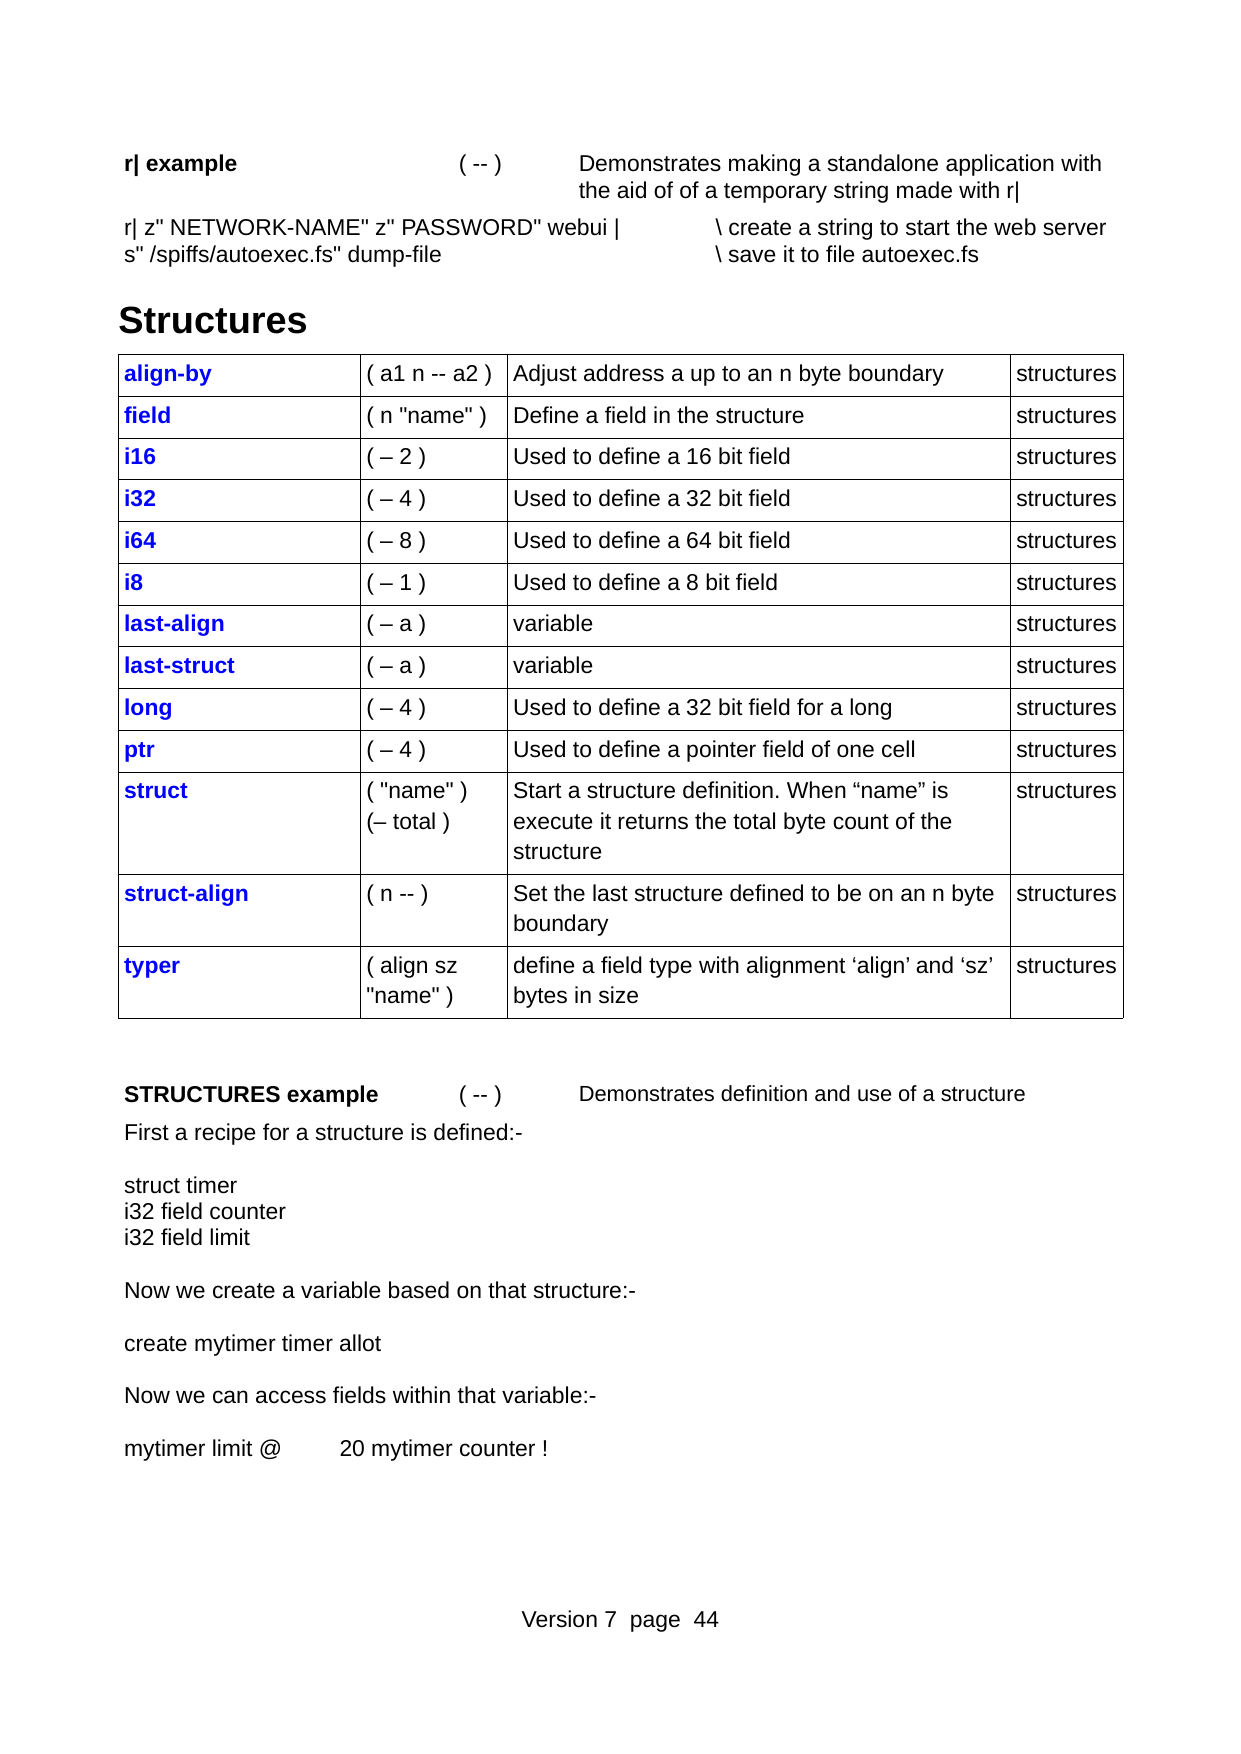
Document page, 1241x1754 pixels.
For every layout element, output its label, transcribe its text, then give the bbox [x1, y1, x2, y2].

table_cell First a recipe for a structure is defined:- struct timer i32 field counter i32 field limit Now we create a variable based on that structure:- create mytimer timer allot Now we can access fields within that variable:- mytimer limit @ 20 mytimer counter ! [118, 1113, 1123, 1467]
table_cell i16 [119, 439, 360, 479]
table_cell ptr [119, 731, 360, 772]
table_header Adjust address a up to an n byte boundary [508, 355, 1010, 396]
table_cell Used to define a 32 bit field [508, 480, 1010, 521]
table_cell ( – 8 ) [361, 522, 507, 563]
table_cell structures [1011, 480, 1123, 521]
table_cell define a field type with alignment ‘align’ and ‘sz’ bytes in size [508, 947, 1010, 1018]
table_cell last-align [119, 606, 360, 646]
table_cell ( "name" ) (– total ) [361, 773, 507, 874]
table_cell structures [1011, 647, 1123, 688]
table_cell structures [1011, 875, 1123, 946]
table_cell Start a structure definition. When “name” is execute it returns the total byte count of the structure [508, 773, 1010, 874]
table_cell Define a field in the structure [508, 397, 1010, 437]
table_header r| example [118, 145, 453, 209]
table_cell ( – 2 ) [361, 439, 507, 479]
table_cell structures [1011, 947, 1123, 1018]
table_header align-by [119, 355, 360, 396]
table_header Demonstrates definition and use of a structure [573, 1075, 1123, 1113]
table_header STRUCTURES example [118, 1075, 453, 1113]
table_cell i8 [119, 564, 360, 604]
table_cell variable [508, 606, 1010, 646]
table_cell structures [1011, 397, 1123, 437]
table_cell long [119, 689, 360, 730]
table_cell Set the last structure defined to be on an n byte boundary [508, 875, 1010, 946]
table_header Demonstrates making a standalone application with the aid of of a temporary string made with r| [573, 145, 1123, 209]
table_cell structures [1011, 689, 1123, 730]
table_cell ( n -- ) [361, 875, 507, 946]
table_cell ( align sz "name" ) [361, 947, 507, 1018]
table_header ( a1 n -- a2 ) [361, 355, 507, 396]
table_cell ( – 4 ) [361, 480, 507, 521]
table_cell structures [1011, 564, 1123, 604]
table_cell Used to define a pointer field of one cell [508, 731, 1010, 772]
table_cell struct [119, 773, 360, 874]
table_cell ( n "name" ) [361, 397, 507, 437]
table_cell ( – a ) [361, 606, 507, 646]
table_cell ( – 4 ) [361, 689, 507, 730]
table_cell ( – a ) [361, 647, 507, 688]
table_header structures [1011, 355, 1123, 396]
table_cell structures [1011, 522, 1123, 563]
table_cell Used to define a 8 bit field [508, 564, 1010, 604]
subtitle Structures [118, 298, 1122, 341]
table_cell Used to define a 16 bit field [508, 439, 1010, 479]
table_cell structures [1011, 439, 1123, 479]
table_cell ( – 4 ) [361, 731, 507, 772]
table_cell structures [1011, 606, 1123, 646]
table_header ( -- ) [453, 1075, 573, 1113]
table_header ( -- ) [453, 145, 573, 209]
table_cell i64 [119, 522, 360, 563]
table_cell Used to define a 64 bit field [508, 522, 1010, 563]
table_cell variable [508, 647, 1010, 688]
table_cell struct-align [119, 875, 360, 946]
table_cell i32 [119, 480, 360, 521]
table_cell last-struct [119, 647, 360, 688]
table_cell structures [1011, 731, 1123, 772]
table_cell typer [119, 947, 360, 1018]
table_cell r| z" NETWORK-NAME" z" PASSWORD" webui | \ create a string to start the web server s" /spiffs/autoexec.fs" dump-file \ save it to file autoexec.fs [118, 209, 1123, 273]
table_cell Used to define a 32 bit field for a long [508, 689, 1010, 730]
table_cell structures [1011, 773, 1123, 874]
table_cell field [119, 397, 360, 437]
table_cell ( – 1 ) [361, 564, 507, 604]
